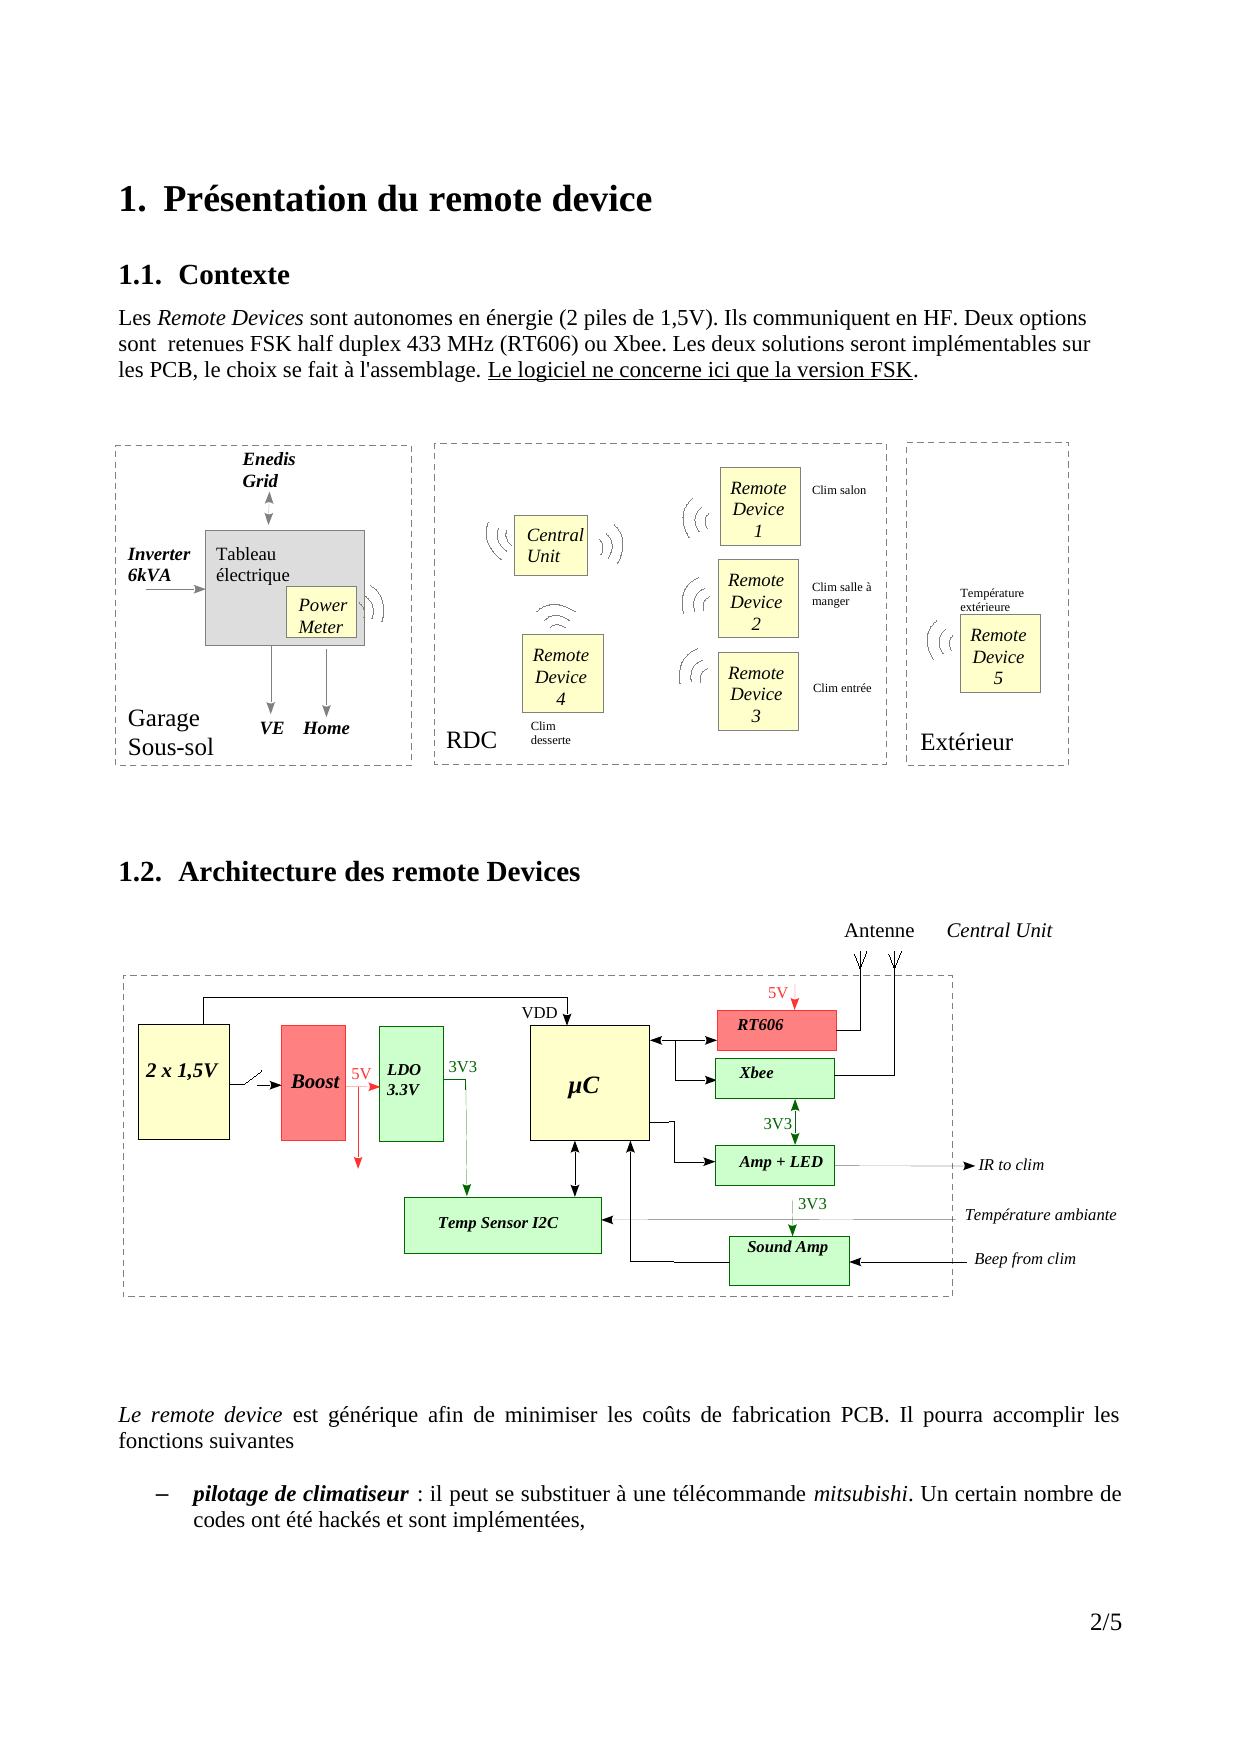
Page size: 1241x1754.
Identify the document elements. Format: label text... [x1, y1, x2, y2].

list pilotage de climatiseur : il peut se substituer à une télécommande mitsubishi. Un certain nombre de codes ont été hackés et sont implémentées, [156, 1480, 1122, 1533]
subtitle Architecture des remote Devices [118, 854, 1122, 888]
subtitle Présentation du remote device [118, 176, 1122, 220]
text Les Remote Devices sont autonomes en énergie (2 piles de 1,5V). Ils communiquent en HF. Deux options sont retenues FSK half duplex 433 MHz (RT606) ou Xbee. Les deux solutions seront implémentables sur les PCB, le choix se fait à l'assemblage. Le logiciel ne concerne ici que la version FSK. [118, 303, 1122, 383]
text Le remote device est générique afin de minimiser les coûts de fabrication PCB. Il pourra accomplir les fonctions suivantes [118, 1401, 1122, 1454]
subtitle Contexte [118, 257, 1122, 291]
